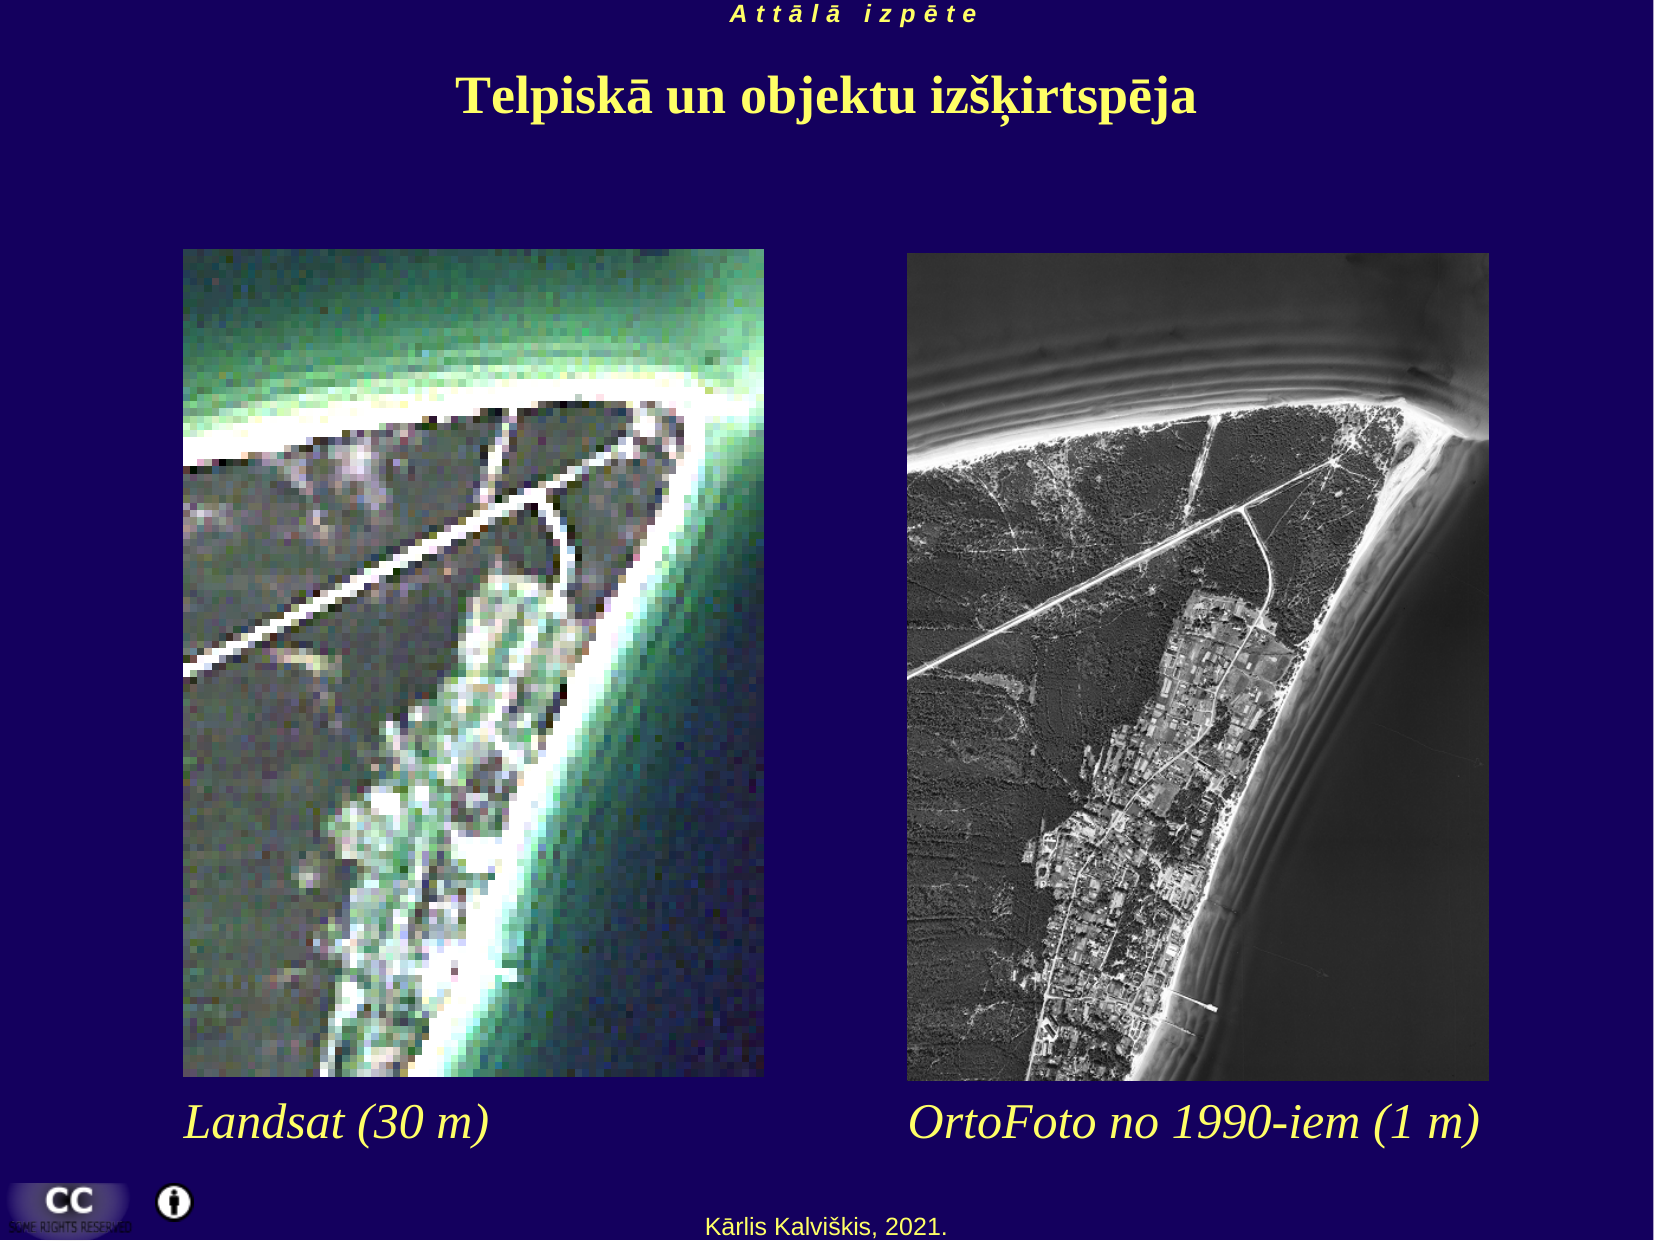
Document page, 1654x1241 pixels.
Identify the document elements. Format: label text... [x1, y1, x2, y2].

text_box OrtoFoto no 1990-iem (1 m) [907, 1093, 1481, 1150]
picture [155, 1183, 194, 1222]
picture [0, 1183, 141, 1241]
picture [907, 253, 1489, 1081]
text_box Landsat (30 m) [183, 1093, 490, 1150]
picture [183, 249, 764, 1077]
title Telpiskā un objektu izšķirtspēja [120, 65, 1533, 334]
